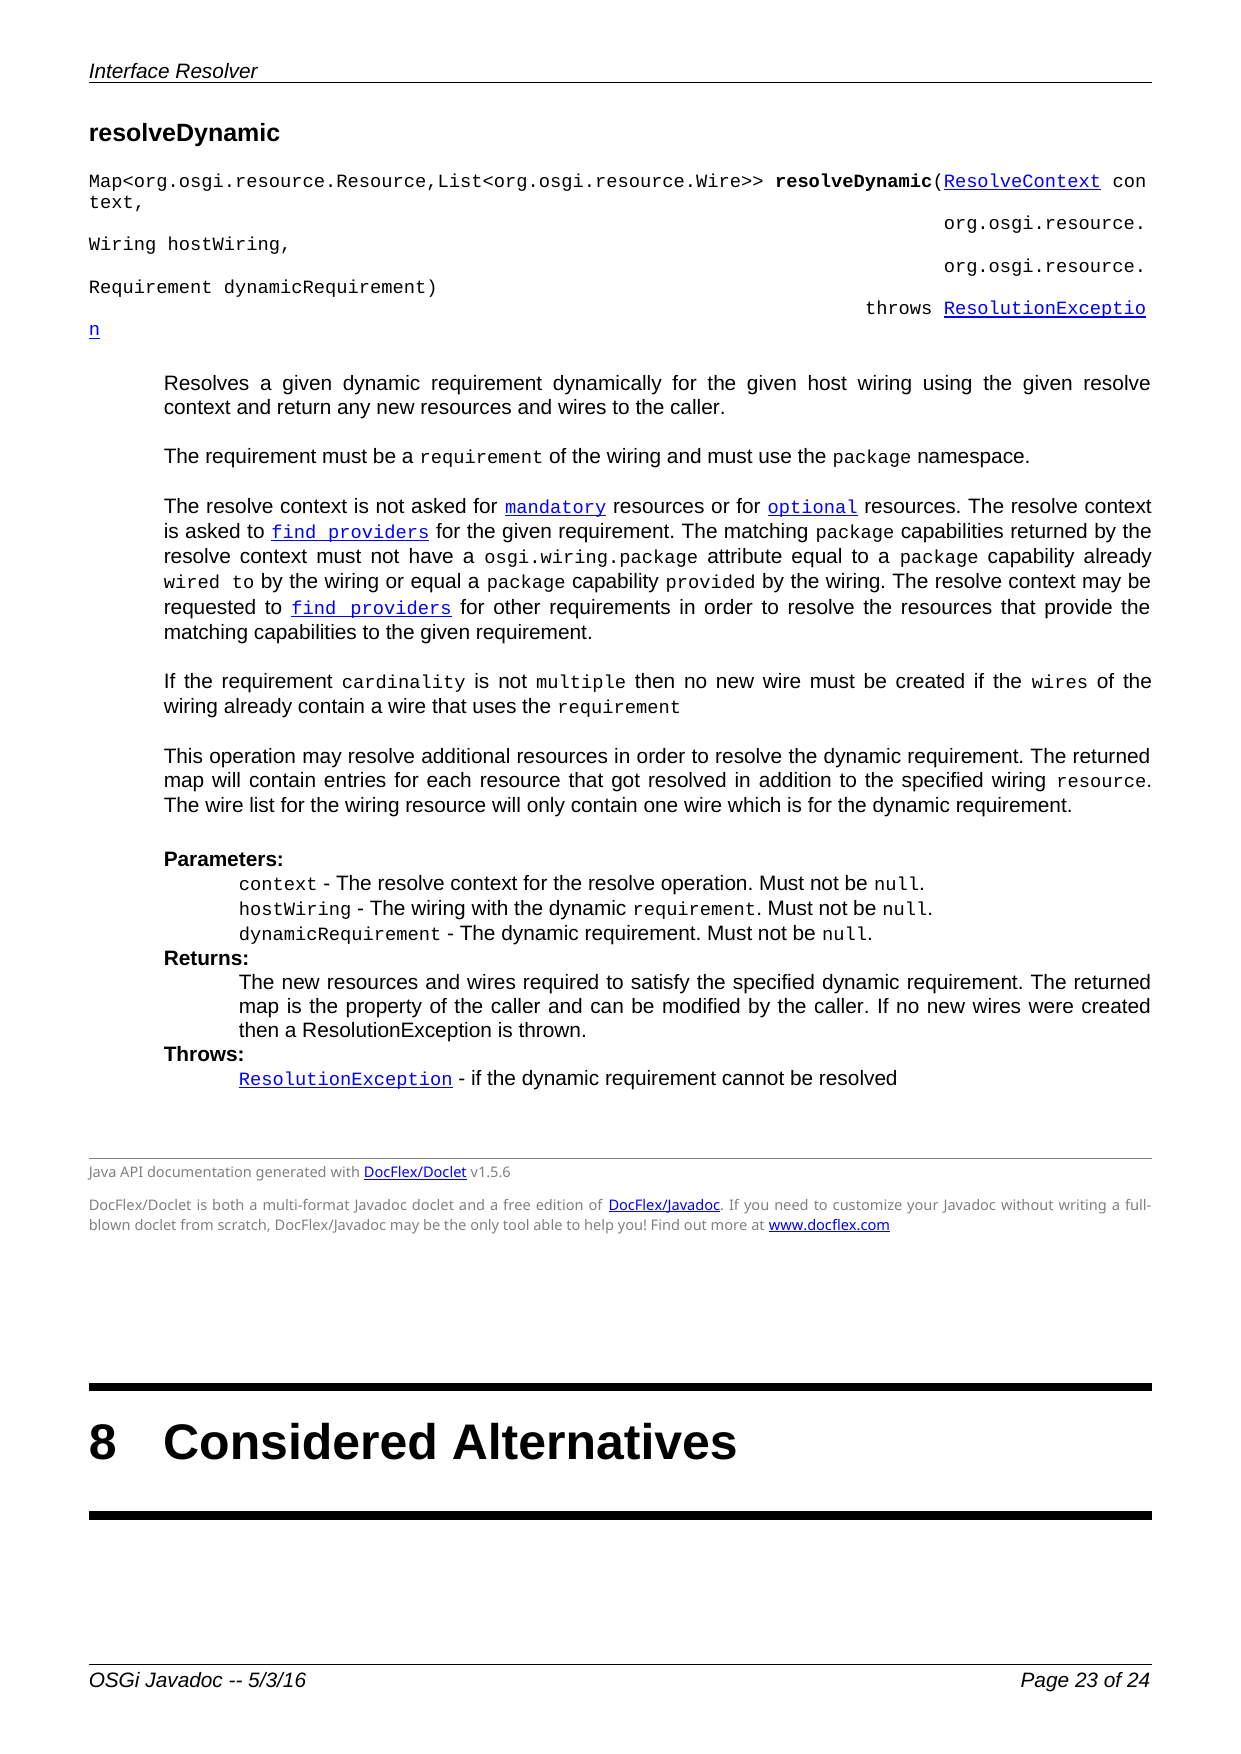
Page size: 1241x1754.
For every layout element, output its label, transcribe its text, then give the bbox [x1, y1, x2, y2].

text Java API documentation generated with DocFlex/Doclet v1.5.6 [88, 1159, 1152, 1182]
text If the requirement cardinality is not multiple then no new wire must be created if the wires of the wiring already contain a wire that uses the requirement [163, 669, 1152, 719]
text context - The resolve context for the resolve operation. Must not be null. [238, 870, 1152, 896]
text hostWiring - The wiring with the dynamic requirement. Must not be null. [238, 896, 1152, 921]
text Resolves a given dynamic requirement dynamically for the given host wiring using the given resolve context and return any new resources and wires to the caller. [163, 371, 1152, 418]
text dynamicRequirement - The dynamic requirement. Must not be null. [238, 921, 1152, 946]
text Throws: [163, 1042, 1152, 1066]
text ResolutionException - if the dynamic requirement cannot be resolved [238, 1066, 1152, 1091]
text This operation may resolve additional resources in order to resolve the dynamic requirement. The returned map will contain entries for each resource that got resolved in addition to the specified wiring resource. The wire list for the wiring resource will only contain one wire which is for the dynamic requirement. [163, 744, 1152, 817]
text Map<org.osgi.resource.Resource,List<org.osgi.resource.Wire>> resolveDynamic(ResolveContext context, org.osgi.resource.Wiring hostWiring, org.osgi.resource.Requirement dynamicRequirement) throws ResolutionException [88, 171, 1152, 341]
text Parameters: [163, 846, 1152, 870]
text The requirement must be a requirement of the wiring and must use the package namespace. [163, 443, 1152, 469]
text Returns: [163, 946, 1152, 970]
text DocFlex/Doclet is both a multi-format Javadoc doclet and a free edition of DocFlex/Javadoc. If you need to customize your Javadoc without writing a full-blown doclet from scratch, DocFlex/Javadoc may be the only tool able to help you! Find out more at www.docflex.com [88, 1194, 1152, 1234]
subtitle Considered Alternatives [88, 1384, 1152, 1520]
text The new resources and wires required to satisfy the specified dynamic requirement. The returned map is the property of the caller and can be modified by the caller. If no new wires were created then a ResolutionException is thrown. [238, 970, 1152, 1042]
subtitle resolveDynamic [88, 118, 1152, 147]
text The resolve context is not asked for mandatory resources or for optional resources. The resolve context is asked to find providers for the given requirement. The matching package capabilities returned by the resolve context must not have a osgi.wiring.package attribute equal to a package capability already wired to by the wiring or equal a package capability provided by the wiring. The resolve context may be requested to find providers for other requirements in order to resolve the resources that provide the matching capabilities to the given requirement. [163, 494, 1152, 644]
